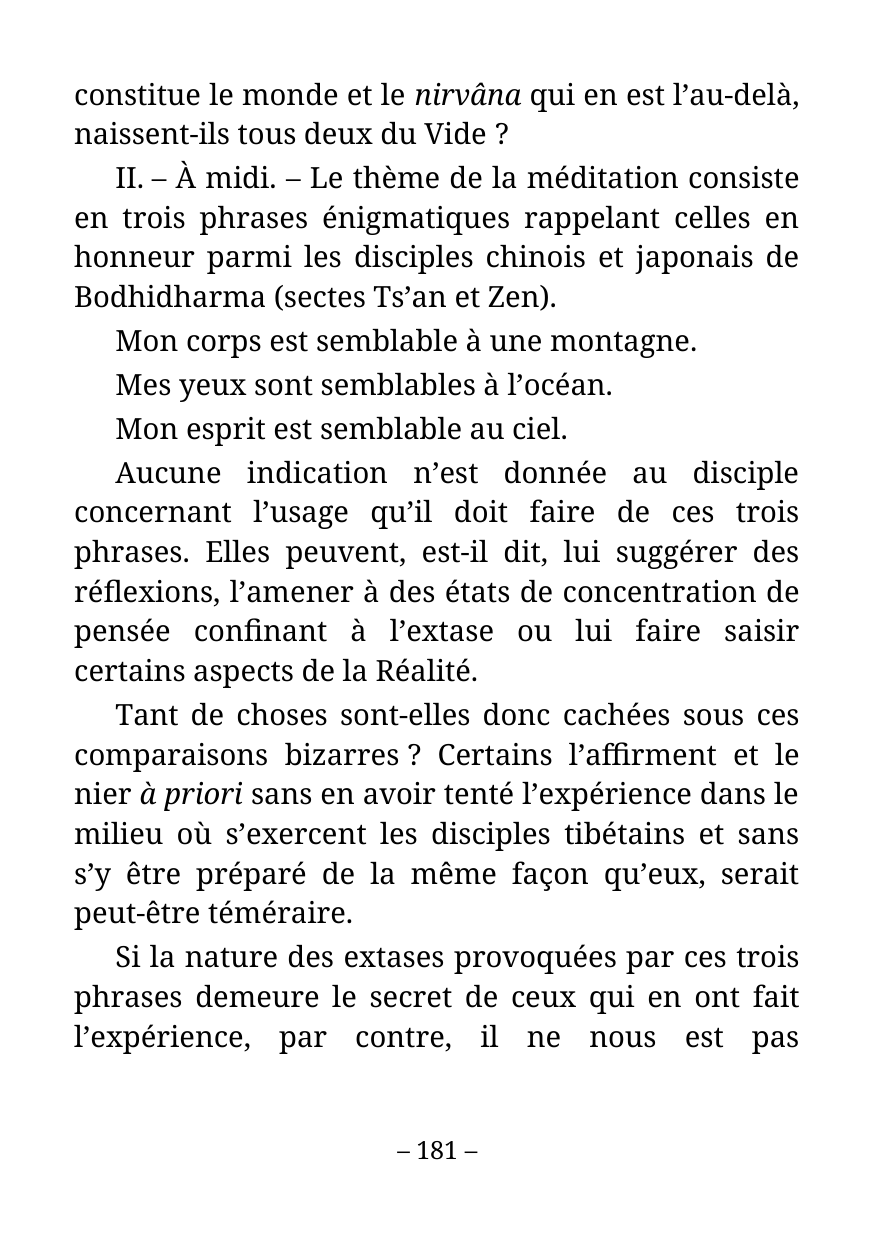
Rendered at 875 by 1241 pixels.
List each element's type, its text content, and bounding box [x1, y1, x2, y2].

text Mes yeux sont semblables à l’océan. [74, 364, 800, 404]
text Aucune indication n’est donnée au disciple concernant l’usage qu’il doit faire de ces trois phrases. Elles peuvent, est-il dit, lui suggérer des réflexions, l’amener à des états de concentration de pensée confinant à l’extase ou lui faire saisir certains aspects de la Réalité. [74, 452, 800, 690]
text II. – À midi. – Le thème de la méditation consiste en trois phrases énigmatiques rappelant celles en honneur parmi les disciples chinois et japonais de Bodhidharma (sectes Ts’an et Zen). [74, 157, 800, 316]
text Si la nature des extases provoquées par ces trois phrases demeure le secret de ceux qui en ont fait l’expérience, par contre, il ne nous est pas [74, 936, 800, 1056]
text Tant de choses sont-elles donc cachées sous ces comparaisons bizarres ? Certains l’affirment et le nier à priori sans en avoir tenté l’expérience dans le milieu où s’exercent les disciples tibétains et sans s’y être préparé de la même façon qu’eux, serait peut-être téméraire. [74, 694, 800, 932]
text constitue le monde et le nirvâna qui en est l’au-delà, naissent-ils tous deux du Vide ? [74, 74, 800, 153]
text Mon esprit est semblable au ciel. [74, 408, 800, 448]
text Mon corps est semblable à une montagne. [74, 320, 800, 360]
